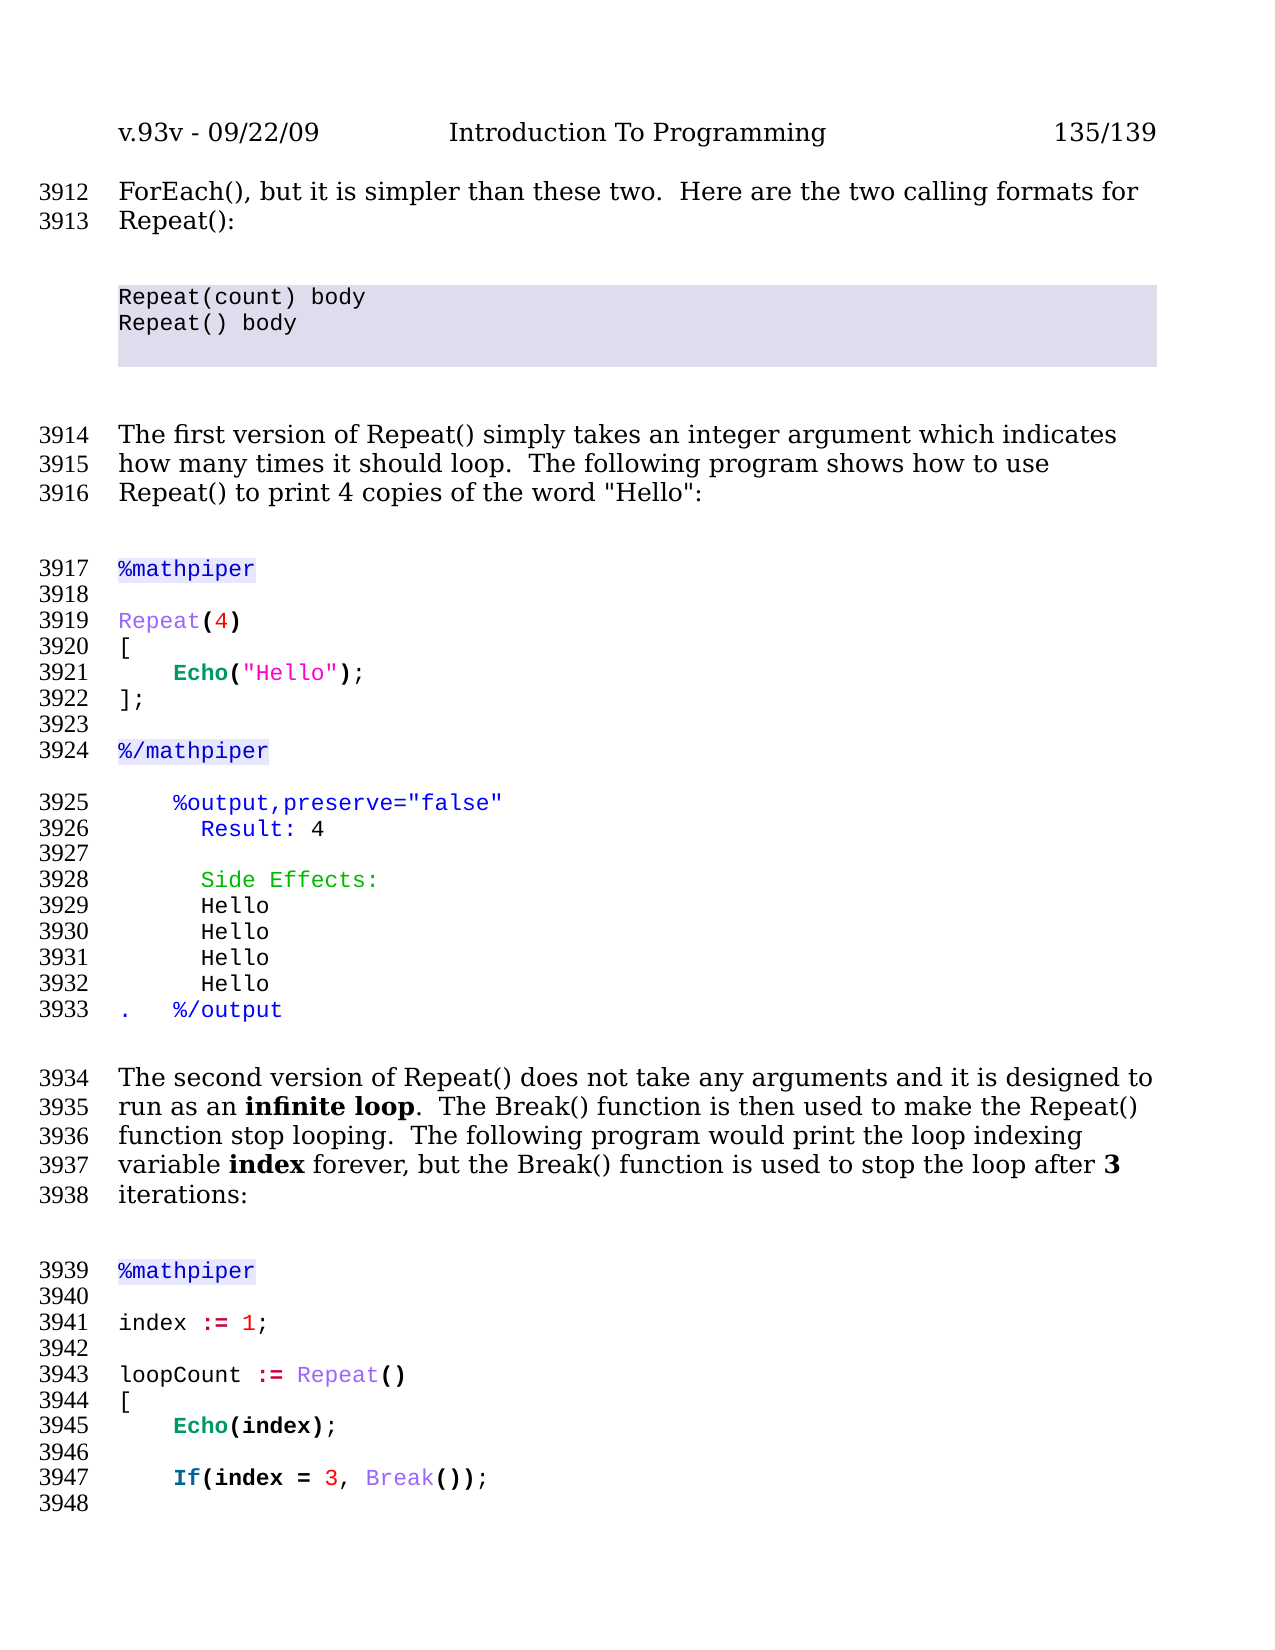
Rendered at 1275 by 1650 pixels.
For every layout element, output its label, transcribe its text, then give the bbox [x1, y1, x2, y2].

text %mathpiper [118, 1259, 1157, 1285]
text ForEach(), but it is simpler than these two. Here are the two calling formats for Repeat(): [118, 177, 1157, 235]
text %/mathpiper [118, 739, 1157, 765]
text index := 1; [118, 1311, 1157, 1337]
text The first version of Repeat() simply takes an integer argument which indicates how many times it should loop. The following program shows how to use Repeat() to print 4 copies of the word "Hello": [118, 420, 1157, 507]
text %output,preserve="false" [118, 791, 1157, 817]
text Echo(index); [118, 1415, 1157, 1441]
text Hello [118, 947, 1157, 972]
text Hello [118, 895, 1157, 921]
text Repeat(4) [118, 609, 1157, 635]
text Hello [118, 972, 1157, 998]
text Echo("Hello"); [118, 661, 1157, 687]
text ]; [118, 687, 1157, 713]
text . %/output [118, 998, 1157, 1024]
text Result: 4 [118, 817, 1157, 843]
text Side Effects: [118, 869, 1157, 895]
text %mathpiper [118, 557, 1157, 583]
text loopCount := Repeat() [118, 1363, 1157, 1389]
text Hello [118, 921, 1157, 947]
text [ [118, 635, 1157, 661]
table_header Repeat(count) body Repeat() body [118, 285, 1157, 367]
text [ [118, 1389, 1157, 1415]
text The second version of Repeat() does not take any arguments and it is designed to run as an infinite loop. The Break() function is then used to make the Repeat() function stop looping. The following program would print the loop indexing variable index forever, but the Break() function is used to stop the loop after 3 iterations: [118, 1063, 1157, 1209]
text If(index = 3, Break()); [118, 1467, 1157, 1493]
